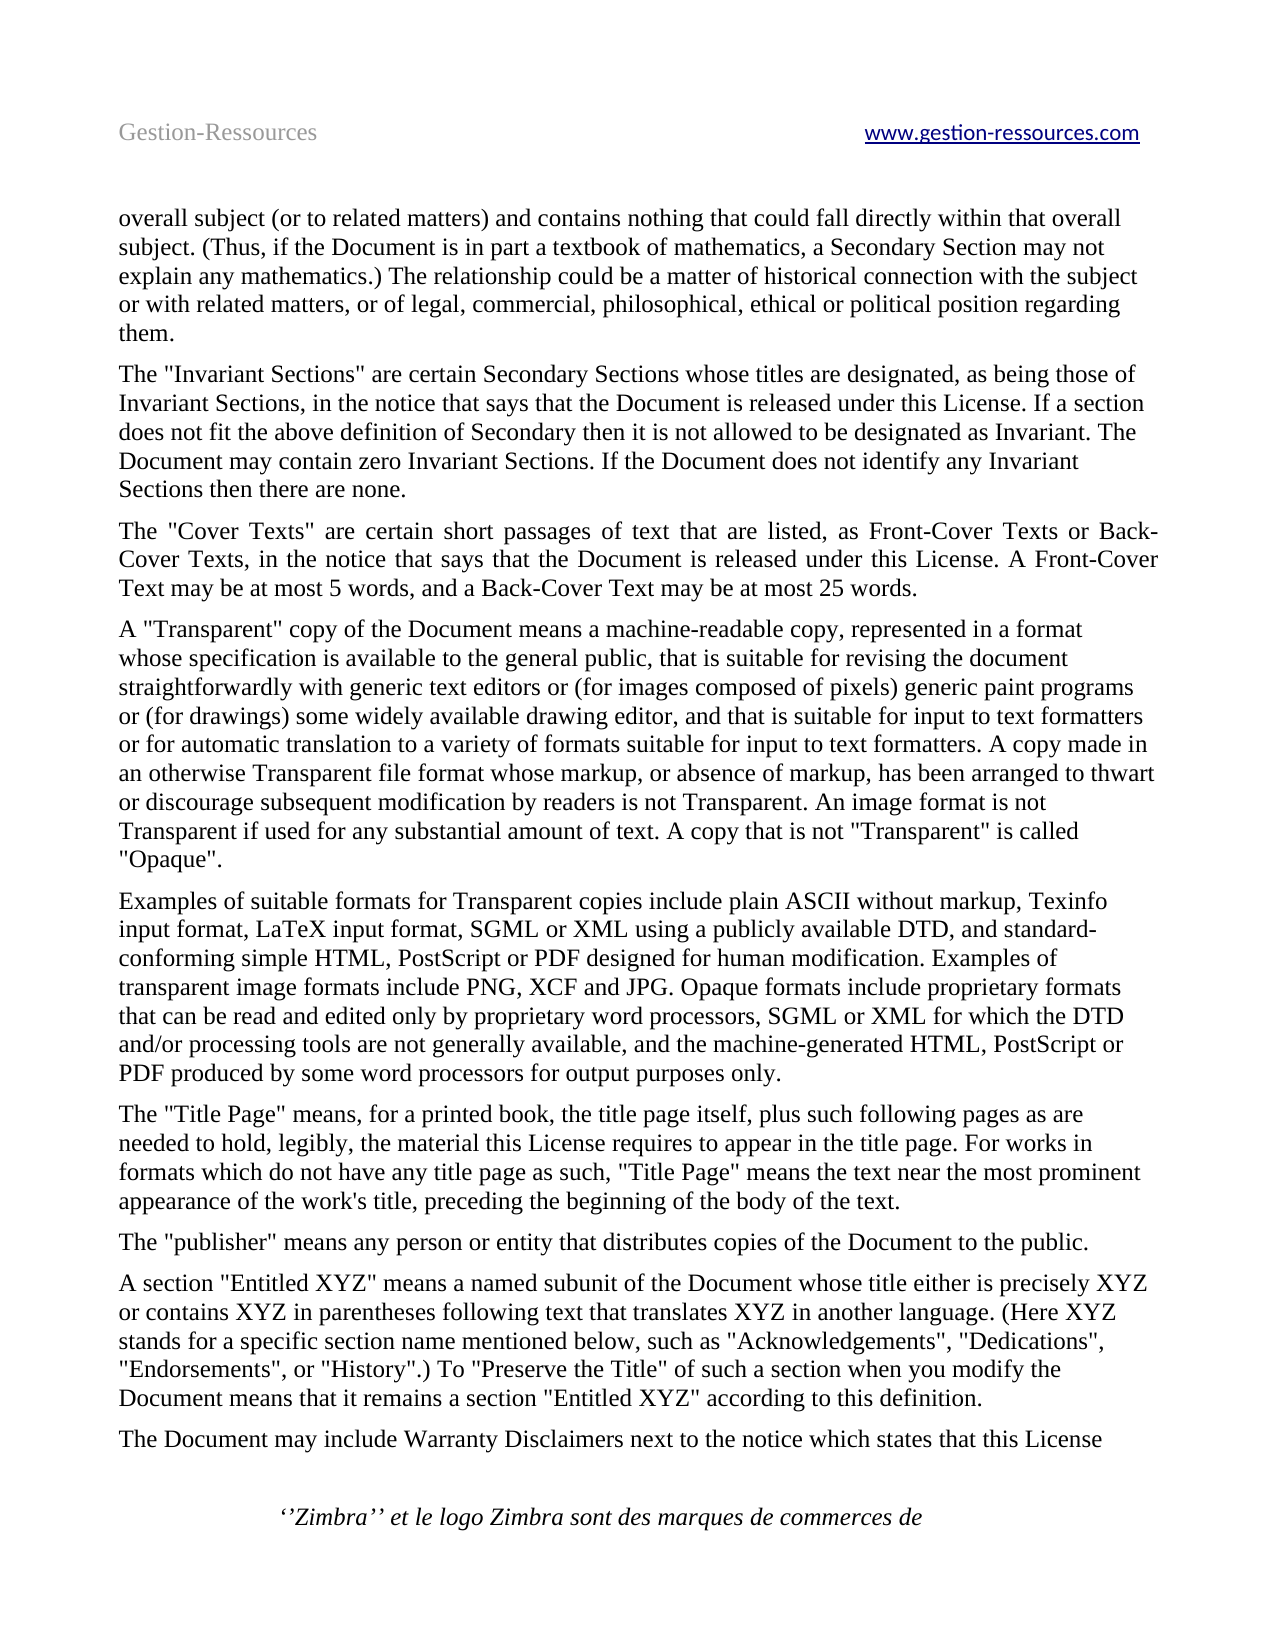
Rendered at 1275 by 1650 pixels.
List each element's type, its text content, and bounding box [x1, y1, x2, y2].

text Examples of suitable formats for Transparent copies include plain ASCII without markup, Texinfo input format, LaTeX input format, SGML or XML using a publicly available DTD, and standard- conforming simple HTML, PostScript or PDF designed for human modification. Examples of transparent image formats include PNG, XCF and JPG. Opaque formats include proprietary formats that can be read and edited only by proprietary word processors, SGML or XML for which the DTD and/or processing tools are not generally available, and the machine-generated HTML, PostScript or PDF produced by some word processors for output purposes only. [118, 886, 1127, 1087]
text The "Cover Texts" are certain short passages of text that are listed, as Front-Cover Texts or Back-Cover Texts, in the notice that says that the Document is released under this License. A Front-Cover Text may be at most 5 words, and a Back-Cover Text may be at most 25 words. [118, 516, 1159, 602]
text overall subject (or to related matters) and contains nothing that could fall directly within that overall subject. (Thus, if the Document is in part a textbook of mathematics, a Secondary Section may not explain any mathematics.) The relationship could be a matter of historical connection with the subject or with related matters, or of legal, commercial, philosophical, ethical or political position regarding them. [118, 203, 1140, 347]
text A section "Entitled XYZ" means a named subunit of the Document whose title either is precisely XYZ or contains XYZ in parentheses following text that translates XYZ in another language. (Here XYZ stands for a specific section name mentioned below, such as "Acknowledgements", "Dedications", "Endorsements", or "History".) To "Preserve the Title" of such a section when you modify the Document means that it remains a section "Entitled XYZ" according to this definition. [118, 1268, 1150, 1412]
text A "Transparent" copy of the Document means a machine-readable copy, represented in a format whose specification is available to the general public, that is suitable for revising the document straightforwardly with generic text editors or (for images composed of pixels) generic paint programs or (for drawings) some widely available drawing editor, and that is suitable for input to text formatters or for automatic translation to a variety of formats suitable for input to text formatters. A copy made in [118, 614, 1152, 758]
text The Document may include Warranty Disclaimers next to the notice which states that this License [118, 1424, 1160, 1453]
text The "publisher" means any person or entity that distributes copies of the Document to the public. [118, 1227, 1171, 1256]
text The "Invariant Sections" are certain Secondary Sections whose titles are designated, as being those of Invariant Sections, in the notice that says that the Document is released under this License. If a section does not fit the above definition of Secondary then it is not allowed to be designated as Invariant. The Document may contain zero Invariant Sections. If the Document does not identify any Invariant Sections then there are none. [118, 359, 1148, 503]
text an otherwise Transparent file format whose markup, or absence of markup, has been arranged to thwart or discourage subsequent modification by readers is not Transparent. An image format is not Transparent if used for any substantial amount of text. A copy that is not "Transparent" is called "Opaque". [118, 758, 1157, 873]
text The "Title Page" means, for a printed book, the title page itself, plus such following pages as are needed to hold, legibly, the material this License requires to appear in the title page. For works in formats which do not have any title page as such, "Title Page" means the text near the most prominent appearance of the work's title, preceding the beginning of the body of the text. [118, 1099, 1144, 1214]
